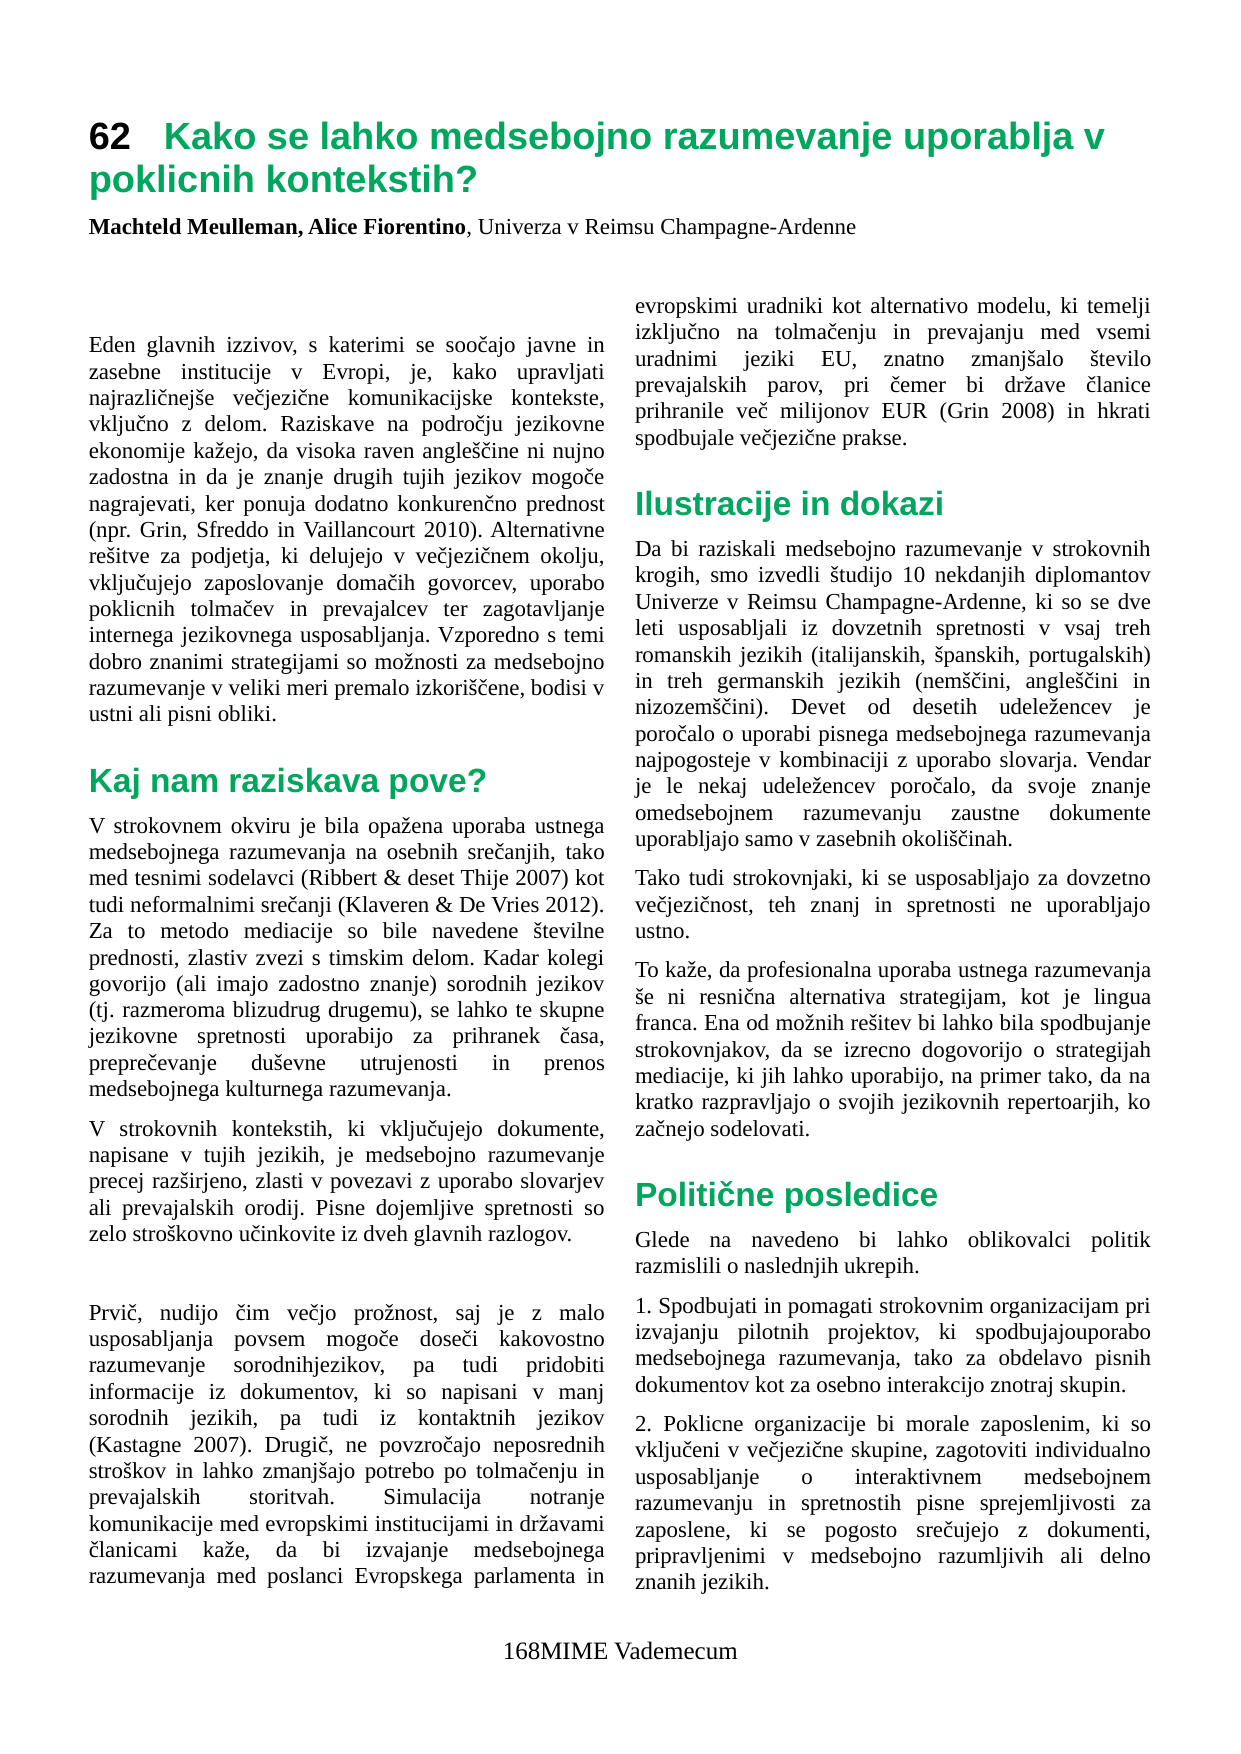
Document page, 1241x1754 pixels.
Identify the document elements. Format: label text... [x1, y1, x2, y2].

text V strokovnem okviru je bila opažena uporaba ustnega medsebojnega razumevanja na osebnih srečanjih, tako med tesnimi sodelavci (Ribbert & deset Thije 2007) kot tudi neformalnimi srečanji (Klaveren & De Vries 2012). Za to metodo mediacije so bile navedene številne prednosti, zlastiv zvezi s timskim delom. Kadar kolegi govorijo (ali imajo zadostno znanje) sorodnih jezikov (tj. razmeroma blizudrug drugemu), se lahko te skupne jezikovne spretnosti uporabijo za prihranek časa, preprečevanje duševne utrujenosti in prenos medsebojnega kulturnega razumevanja. [88, 812, 605, 1102]
text Glede na navedeno bi lahko oblikovalci politik razmislili o naslednjih ukrepih. [635, 1226, 1152, 1279]
text Eden glavnih izzivov, s katerimi se soočajo javne in zasebne institucije v Evropi, je, kako upravljati najrazličnejše večjezične komunikacijske kontekste, vključno z delom. Raziskave na področju jezikovne ekonomije kažejo, da visoka raven angleščine ni nujno zadostna in da je znanje drugih tujih jezikov mogoče nagrajevati, ker ponuja dodatno konkurenčno prednost (npr. Grin, Sfreddo in Vaillancourt 2010). Alternativne rešitve za podjetja, ki delujejo v večjezičnem okolju, vključujejo zaposlovanje domačih govorcev, uporabo poklicnih tolmačev in prevajalcev ter zagotavljanje internega jezikovnega usposabljanja. Vzporedno s temi dobro znanimi strategijami so možnosti za medsebojno razumevanje v veliki meri premalo izkoriščene, bodisi v ustni ali pisni obliki. [88, 331, 605, 727]
text V strokovnih kontekstih, ki vključujejo dokumente, napisane v tujih jezikih, je medsebojno razumevanje precej razširjeno, zlasti v povezavi z uporabo slovarjev ali prevajalskih orodij. Pisne dojemljive spretnosti so zelo stroškovno učinkovite iz dveh glavnih razlogov. [88, 1115, 605, 1246]
subtitle Kaj nam raziskava pove? [88, 761, 605, 799]
text Prvič, nudijo čim večjo prožnost, saj je z malo usposabljanja povsem mogoče doseči kakovostno razumevanje sorodnihjezikov, pa tudi pridobiti informacije iz dokumentov, ki so napisani v manj sorodnih jezikih, pa tudi iz kontaktnih jezikov (Kastagne 2007). Drugič, ne povzročajo neposrednih stroškov in lahko zmanjšajo potrebo po tolmačenju in prevajalskih storitvah. Simulacija notranje komunikacije med evropskimi institucijami in državami članicami kaže, da bi izvajanje medsebojnega razumevanja med poslanci Evropskega parlamenta in [88, 1299, 605, 1589]
text Machteld Meulleman, Alice Fiorentino, Univerza v Reimsu Champagne-Ardenne [88, 213, 1152, 240]
text Tako tudi strokovnjaki, ki se usposabljajo za dovzetno večjezičnost, teh znanj in spretnosti ne uporabljajo ustno. [635, 864, 1152, 943]
text 2. Poklicne organizacije bi morale zaposlenim, ki so vključeni v večjezične skupine, zagotoviti individualno usposabljanje o interaktivnem medsebojnem razumevanju in spretnostih pisne sprejemljivosti za zaposlene, ki se pogosto srečujejo z dokumenti, pripravljenimi v medsebojno razumljivih ali delno znanih jezikih. [635, 1410, 1152, 1595]
text To kaže, da profesionalna uporaba ustnega razumevanja še ni resnična alternativa strategijam, kot je lingua franca. Ena od možnih rešitev bi lahko bila spodbujanje strokovnjakov, da se izrecno dogovorijo o strategijah mediacije, ki jih lahko uporabijo, na primer tako, da na kratko razpravljajo o svojih jezikovnih repertoarjih, ko začnejo sodelovati. [635, 957, 1152, 1141]
subtitle Kako se lahko medsebojno razumevanje uporablja v poklicnih kontekstih? [88, 113, 1152, 201]
text Da bi raziskali medsebojno razumevanje v strokovnih krogih, smo izvedli študijo 10 nekdanjih diplomantov Univerze v Reimsu Champagne-Ardenne, ki so se dve leti usposabljali iz dovzetnih spretnosti v vsaj treh romanskih jezikih (italijanskih, španskih, portugalskih) in treh germanskih jezikih (nemščini, angleščini in nizozemščini). Devet od desetih udeležencev je poročalo o uporabi pisnega medsebojnega razumevanja najpogosteje v kombinaciji z uporabo slovarja. Vendar je le nekaj udeležencev poročalo, da svoje znanje omedsebojnem razumevanju zaustne dokumente uporabljajo samo v zasebnih okoliščinah. [635, 535, 1152, 851]
text evropskimi uradniki kot alternativo modelu, ki temelji izključno na tolmačenju in prevajanju med vsemi uradnimi jeziki EU, znatno zmanjšalo število prevajalskih parov, pri čemer bi države članice prihranile več milijonov EUR (Grin 2008) in hkrati spodbujale večjezične prakse. [635, 292, 1152, 450]
text 1. Spodbujati in pomagati strokovnim organizacijam pri izvajanju pilotnih projektov, ki spodbujajouporabo medsebojnega razumevanja, tako za obdelavo pisnih dokumentov kot za osebno interakcijo znotraj skupin. [635, 1292, 1152, 1397]
subtitle Ilustracije in dokazi [635, 484, 1152, 523]
subtitle Politične posledice [635, 1175, 1152, 1213]
